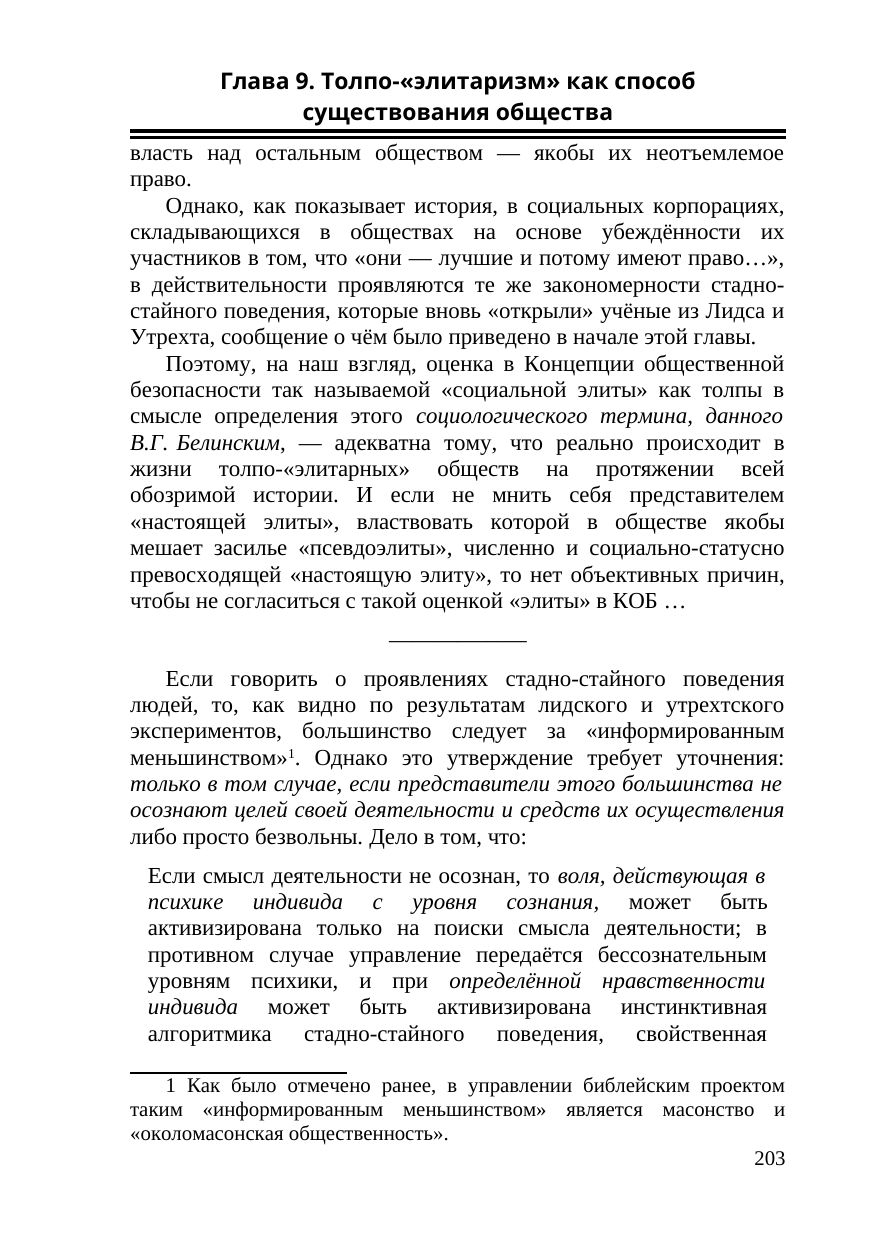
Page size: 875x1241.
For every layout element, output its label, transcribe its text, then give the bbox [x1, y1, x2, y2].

text —————— [130, 626, 786, 652]
text власть над остальным обществом — якобы их неотъемлемое право. [130, 139, 786, 192]
text Как было отмечено ранее, в управлении библейским проектом таким «информированным меньшинством» является масонство и «околомасонская общественность». [130, 1073, 786, 1145]
text Однако, как показывает история, в социальных корпорациях, складывающихся в обществах на основе убеждённости их участников в том, что «они — лучшие и потому имеют право…», в действительности проявляются те же закономерности стадно-стай­ного поведения, которые вновь «открыли» учёные из Лидса и Утрехта, сообщение о чём было приведено в начале этой главы. [130, 192, 786, 350]
text Если смысл деятельности не осознан, то воля, действующая в психике индивида с уровня сознания, может быть активизирована только на поиски смысла деятельности; в противном случае управление передаётся бессознательным уровням психики, и при определённой нравственности индивида может быть активизирована инстинктивная алгоритмика стадно-стайного поведения, свойственная [148, 862, 768, 1046]
text Поэтому, на наш взгляд, оценка в Концепции общественной безопасности так называемой «социальной элиты» как толпы в смысле определения этого социологического термина, данного В.Г. Белинским, — адекватна тому, что реально происходит в жизни толпо-«элитарных» обществ на протяжении всей обозримой истории. И если не мнить себя представителем «настоящей элиты», властвовать которой в обществе якобы мешает засилье «псевдоэлиты», численно и социально-статусно превосходящей «настоящую элиту», то нет объективных причин, чтобы не согласиться с такой оценкой «элиты» в КОБ … [130, 350, 786, 613]
text Если говорить о проявлениях стадно-стайного поведения людей, то, как видно по результатам лидского и утрехтского экспериментов, большинство следует за «информированным меньшинством». Однако это утверждение требует уточнения: только в том случае, если представители этого большинства не осознают целей своей деятельности и средств их осуществления либо просто безвольны. Дело в том, что: [130, 665, 786, 849]
